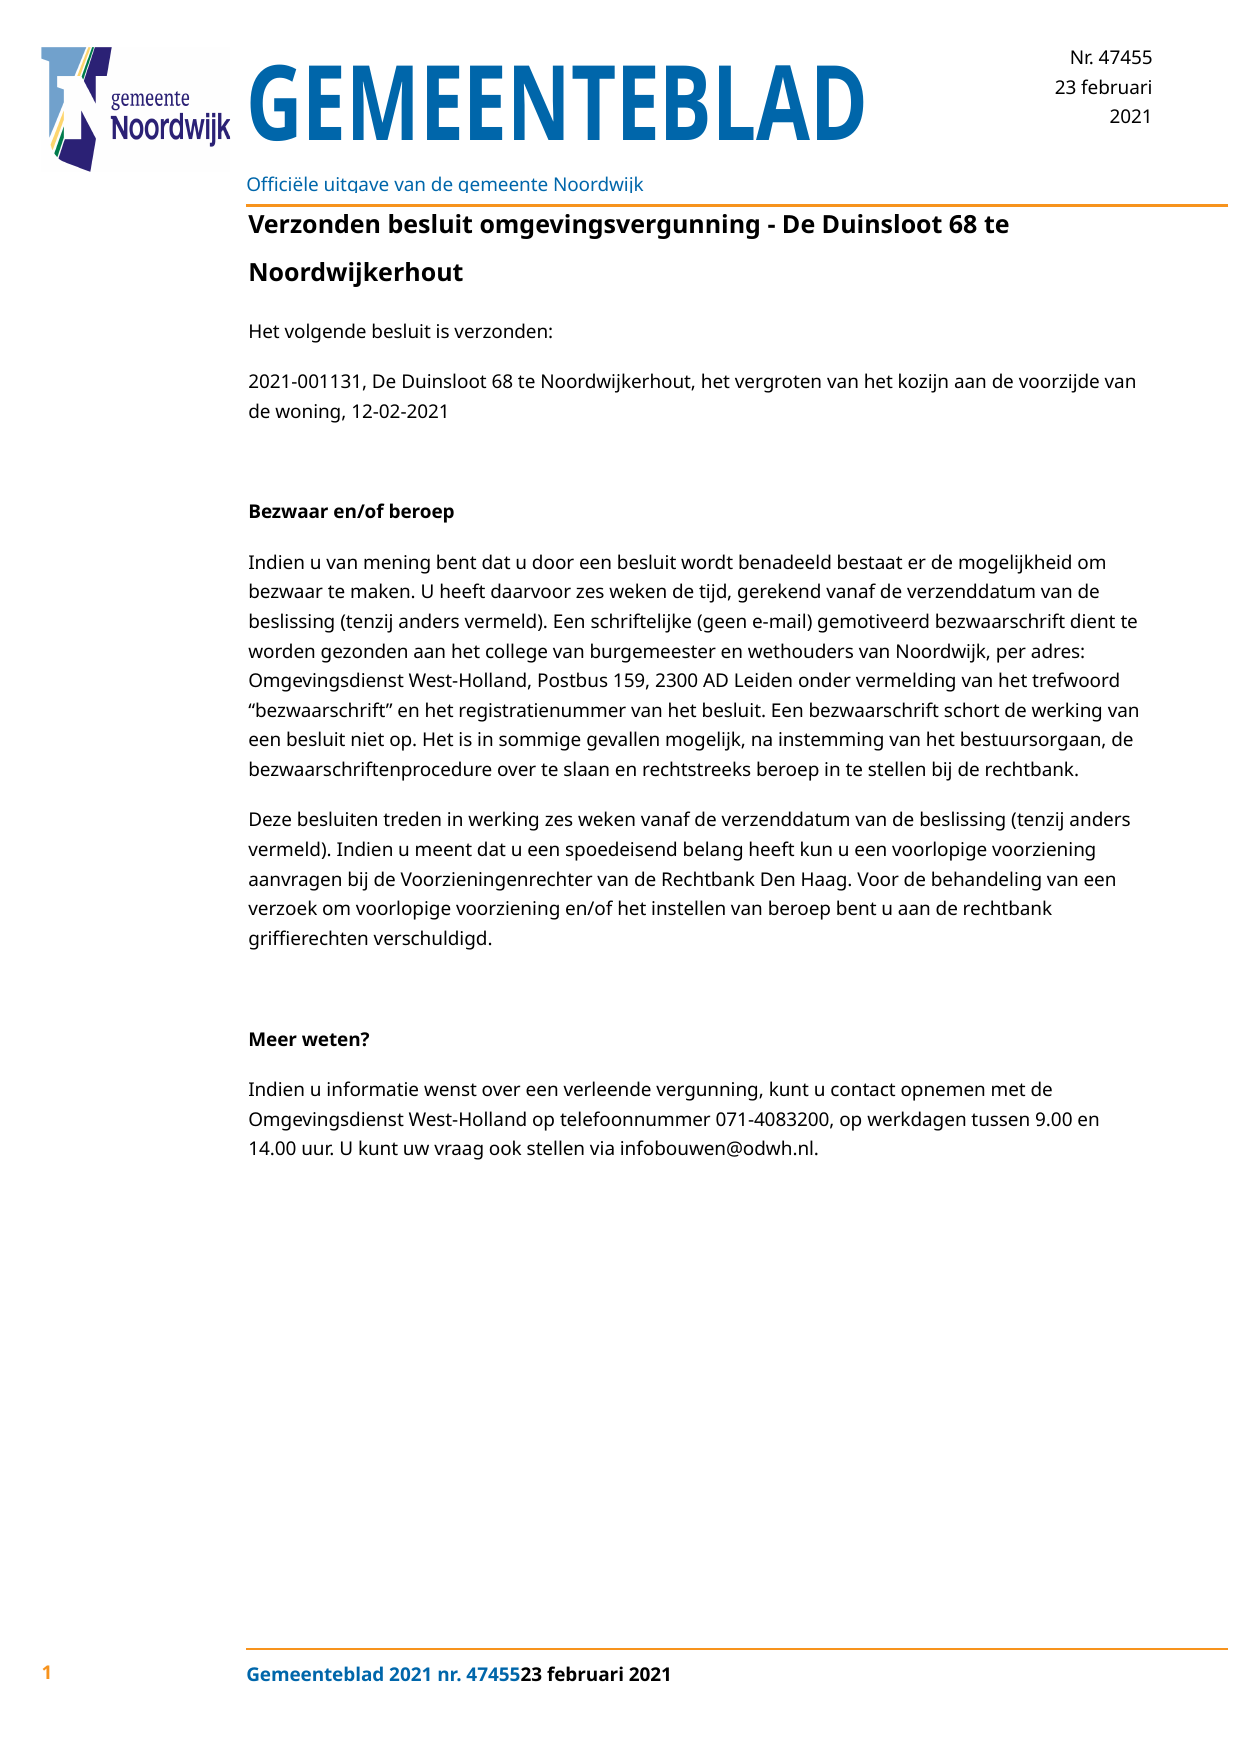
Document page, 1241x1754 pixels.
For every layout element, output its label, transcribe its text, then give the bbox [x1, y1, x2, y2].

text Meer weten? [248, 1026, 1152, 1052]
text Verzonden besluit omgevingsvergunning - De Duinsloot 68 te Noordwijkerhout [248, 207, 1152, 288]
text Bezwaar en/of beroep [248, 499, 1152, 524]
text Indien u informatie wenst over een verleende vergunning, kunt u contact opnemen met de Omgevingsdienst West-Holland op telefoonnummer 071-4083200, op werkdagen tussen 9.00 en 14.00 uur. U kunt uw vraag ook stellen via infobouwen@odwh.nl. [248, 1076, 1152, 1161]
text Indien u van mening bent dat u door een besluit wordt benadeeld bestaat er de mogelijkheid om bezwaar te maken. U heeft daarvoor zes weken de tijd, gerekend vanaf de verzenddatum van de beslissing (tenzij anders vermeld). Een schriftelijke (geen e-mail) gemotiveerd bezwaarschrift dient te worden gezonden aan het college van burgemeester en wethouders van Noordwijk, per adres: Omgevingsdienst West-Holland, Postbus 159, 2300 AD Leiden onder vermelding van het trefwoord “bezwaarschrift” en het registratienummer van het besluit. Een bezwaarschrift schort de werking van een besluit niet op. Het is in sommige gevallen mogelijk, na instemming van het bestuursorgaan, de bezwaarschriftenprocedure over te slaan en rechtstreeks beroep in te stellen bij de rechtbank. [248, 549, 1152, 782]
picture [41, 47, 231, 172]
text 2021-001131, De Duinsloot 68 te Noordwijkerhout, het vergroten van het kozijn aan de voorzijde van de woning, 12-02-2021 [248, 368, 1152, 424]
text Deze besluiten treden in werking zes weken vanaf de verzenddatum van de beslissing (tenzij anders vermeld). Indien u meent dat u een spoedeisend belang heeft kun u een voorlopige voorziening aanvragen bij de Voorzieningenrechter van de Rechtbank Den Haag. Voor de behandeling van een verzoek om voorlopige voorziening en/of het instellen van beroep bent u aan de rechtbank griffierechten verschuldigd. [248, 807, 1152, 951]
text Het volgende besluit is verzonden: [248, 318, 1152, 344]
